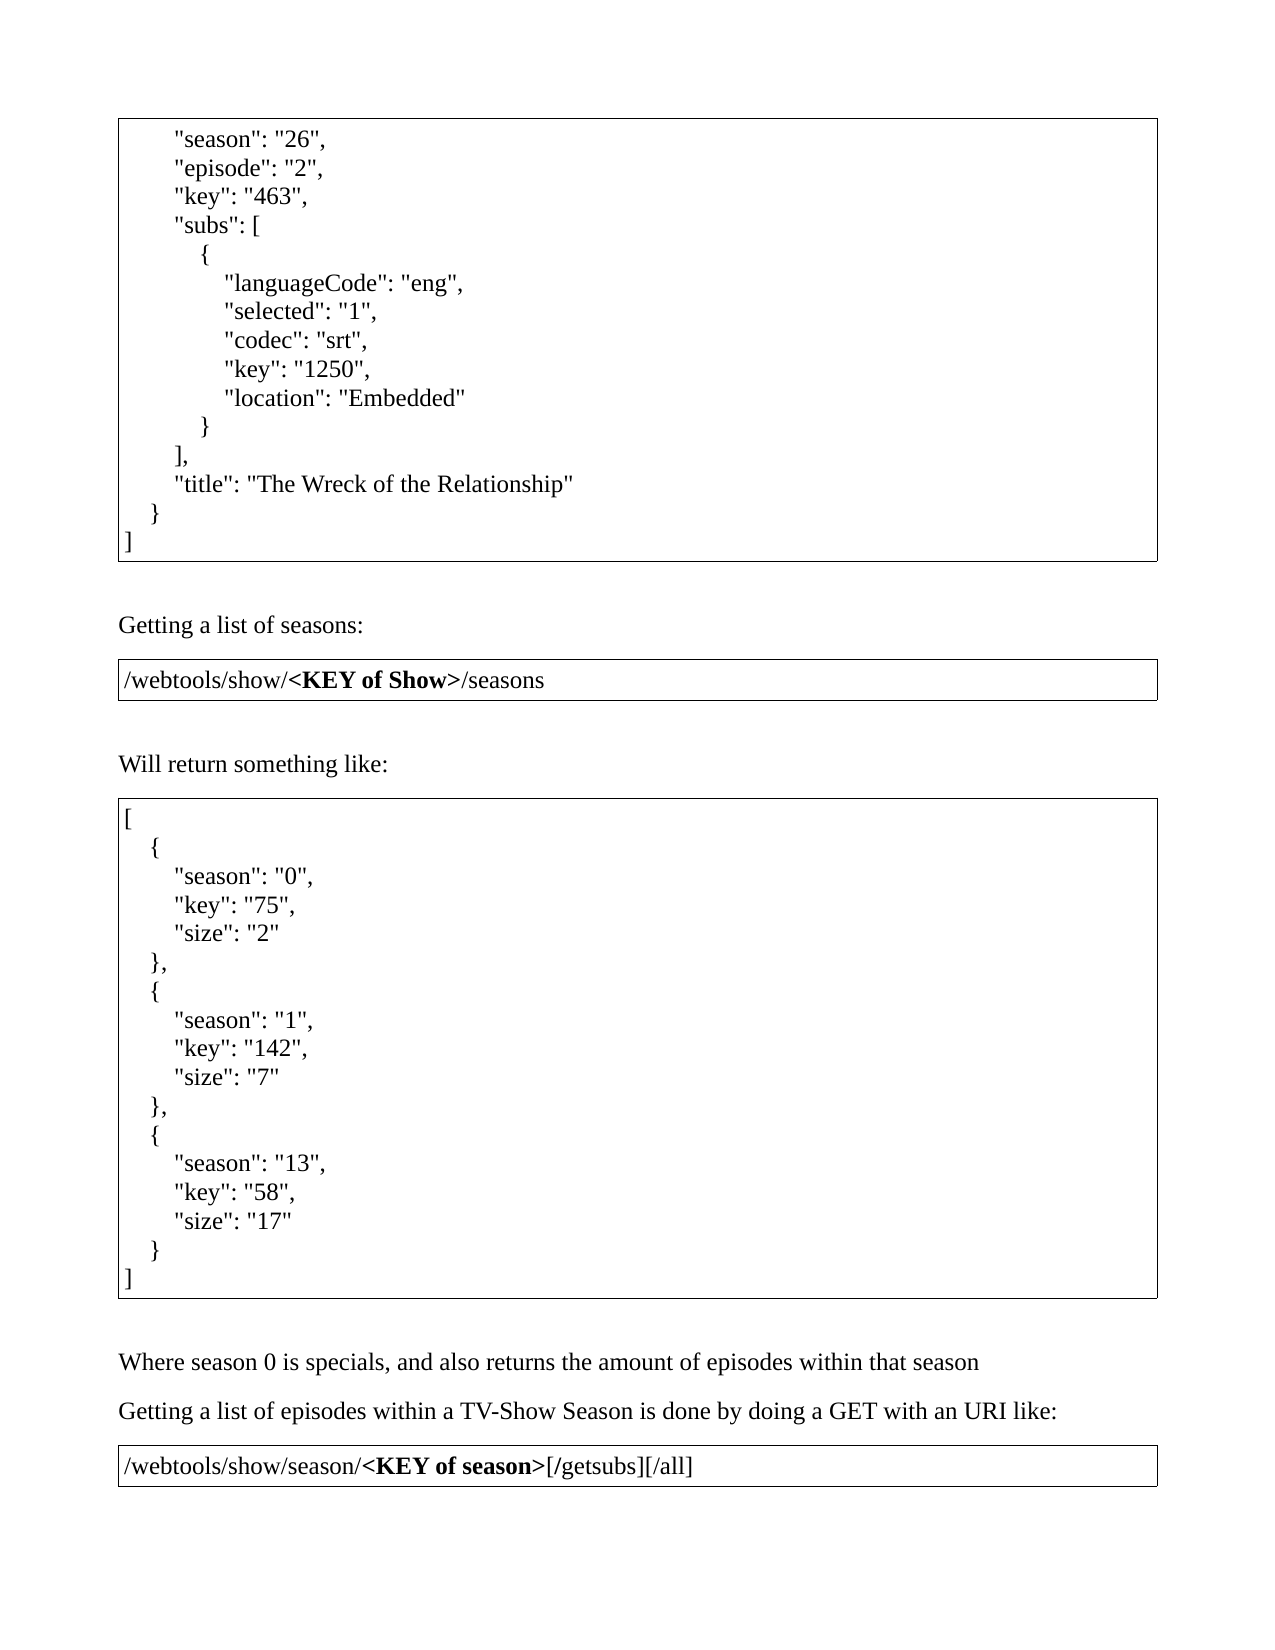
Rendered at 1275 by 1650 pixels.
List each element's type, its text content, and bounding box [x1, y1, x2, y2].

text Getting a list of episodes within a TV-Show Season is done by doing a GET with an URI like: [118, 1396, 1157, 1425]
text Will return something like: [118, 749, 1157, 777]
table_header /webtools/show/<KEY of Show>/seasons [119, 660, 1157, 699]
table_header [ { "season": "0", "key": "75", "size": "2" }, { "season": "1", "key": "142", "size": "7" }, { "season": "13", "key": "58", "size": "17" } ] [119, 799, 1157, 1298]
table_header "season": "26", "episode": "2", "key": "463", "subs": [ { "languageCode": "eng", "selected": "1", "codec": "srt", "key": "1250", "location": "Embedded" } ], "title": "The Wreck of the Relationship" } ] [119, 119, 1157, 561]
table_header /webtools/show/season/<KEY of season>[/getsubs][/all] [119, 1446, 1157, 1486]
text Getting a list of seasons: [118, 610, 1157, 639]
text Where season 0 is specials, and also returns the amount of episodes within that season [118, 1347, 1157, 1376]
